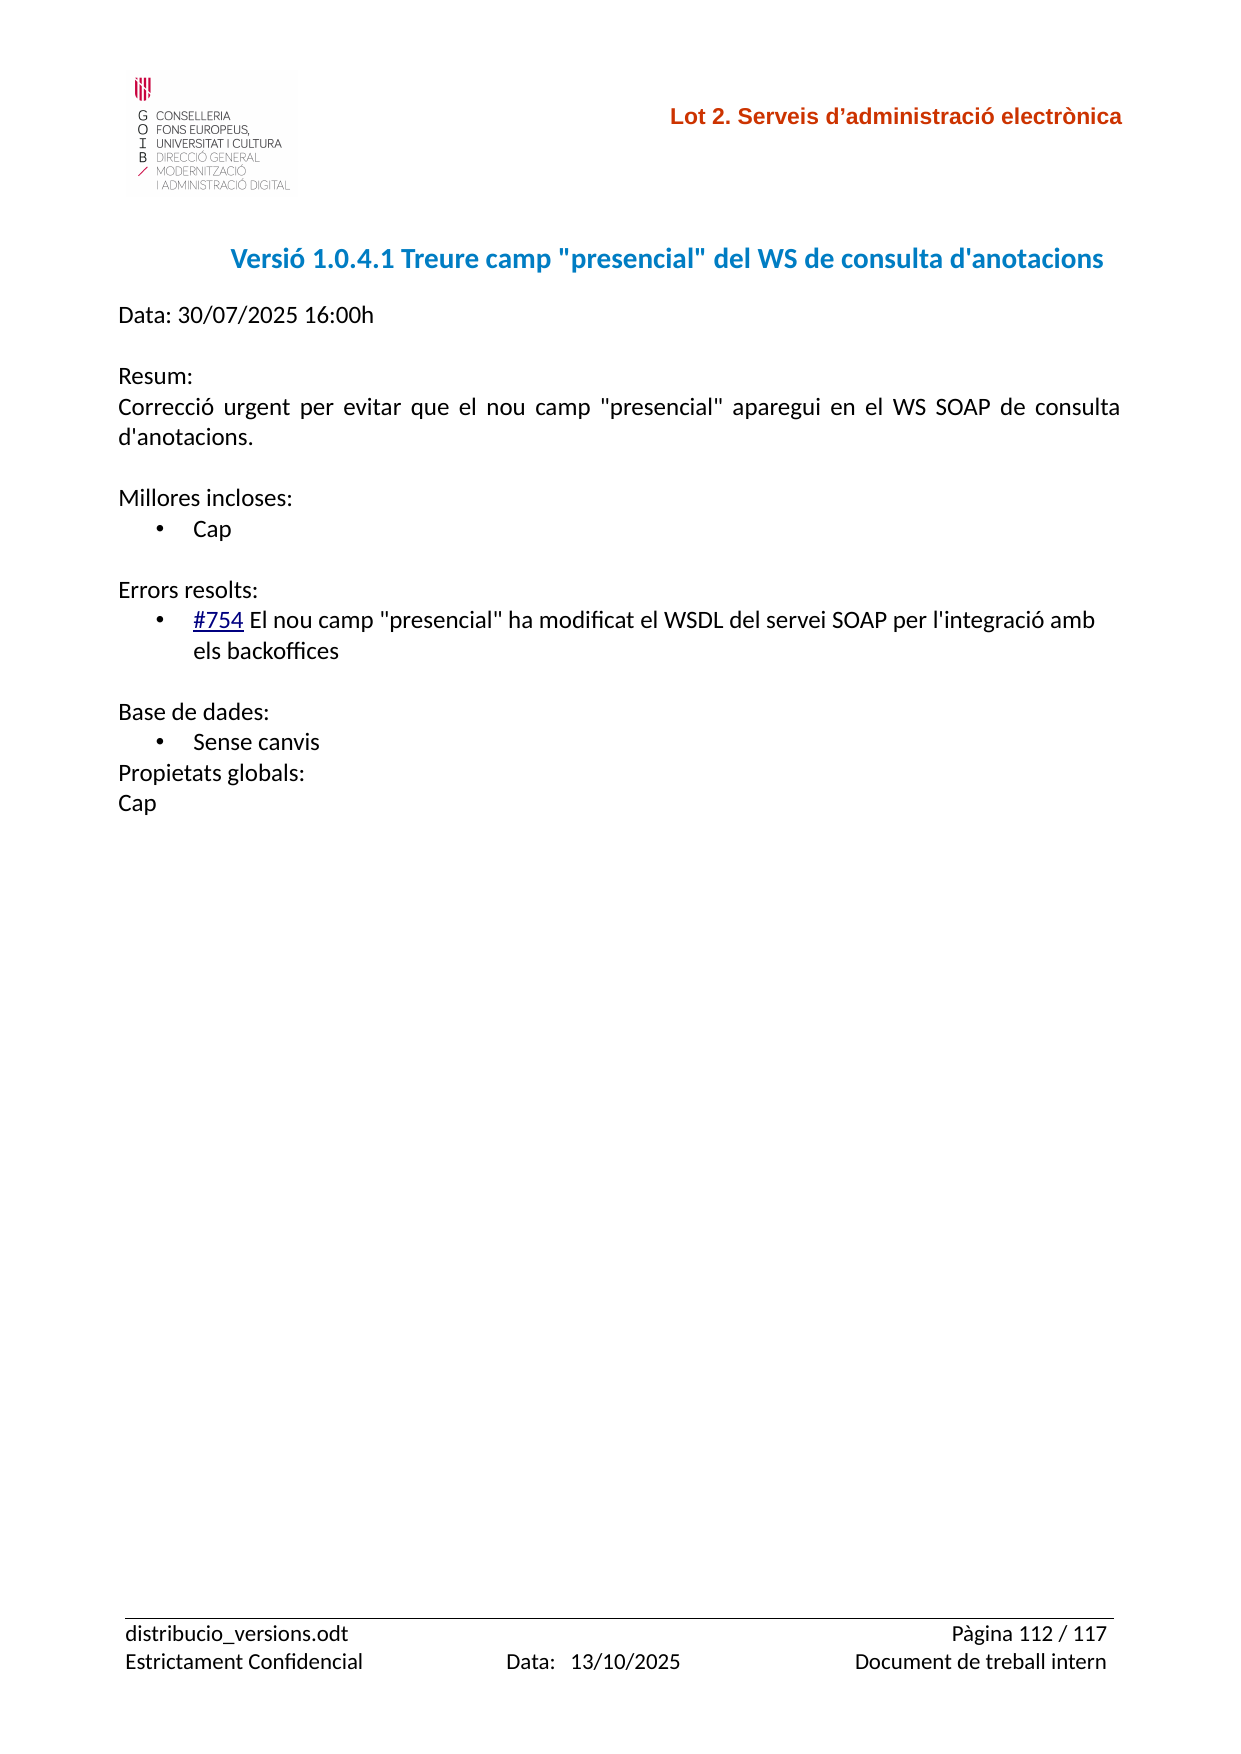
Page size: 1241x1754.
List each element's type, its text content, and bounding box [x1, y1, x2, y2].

text Resum: [118, 360, 1122, 391]
text Cap [118, 787, 1122, 818]
text Base de dades: [118, 696, 1122, 726]
text Data: 30/07/2025 16:00h [118, 299, 1122, 329]
text Propietats globals: [118, 757, 1122, 787]
list Sense canvis [156, 726, 1122, 757]
subtitle Versió 1.0.4.1 Treure camp "presencial" del WS de consulta d'anotacions [153, 240, 1122, 275]
text Correcció urgent per evitar que el nou camp "presencial" aparegui en el WS SOAP de consulta d'anotacions. [118, 391, 1122, 452]
text Millores incloses: [118, 482, 1122, 513]
list #754 El nou camp "presencial" ha modificat el WSDL del servei SOAP per l'integració amb els backoffices [156, 604, 1122, 665]
picture [126, 70, 299, 197]
list Cap [156, 513, 1122, 543]
text Errors resolts: [118, 574, 1122, 604]
